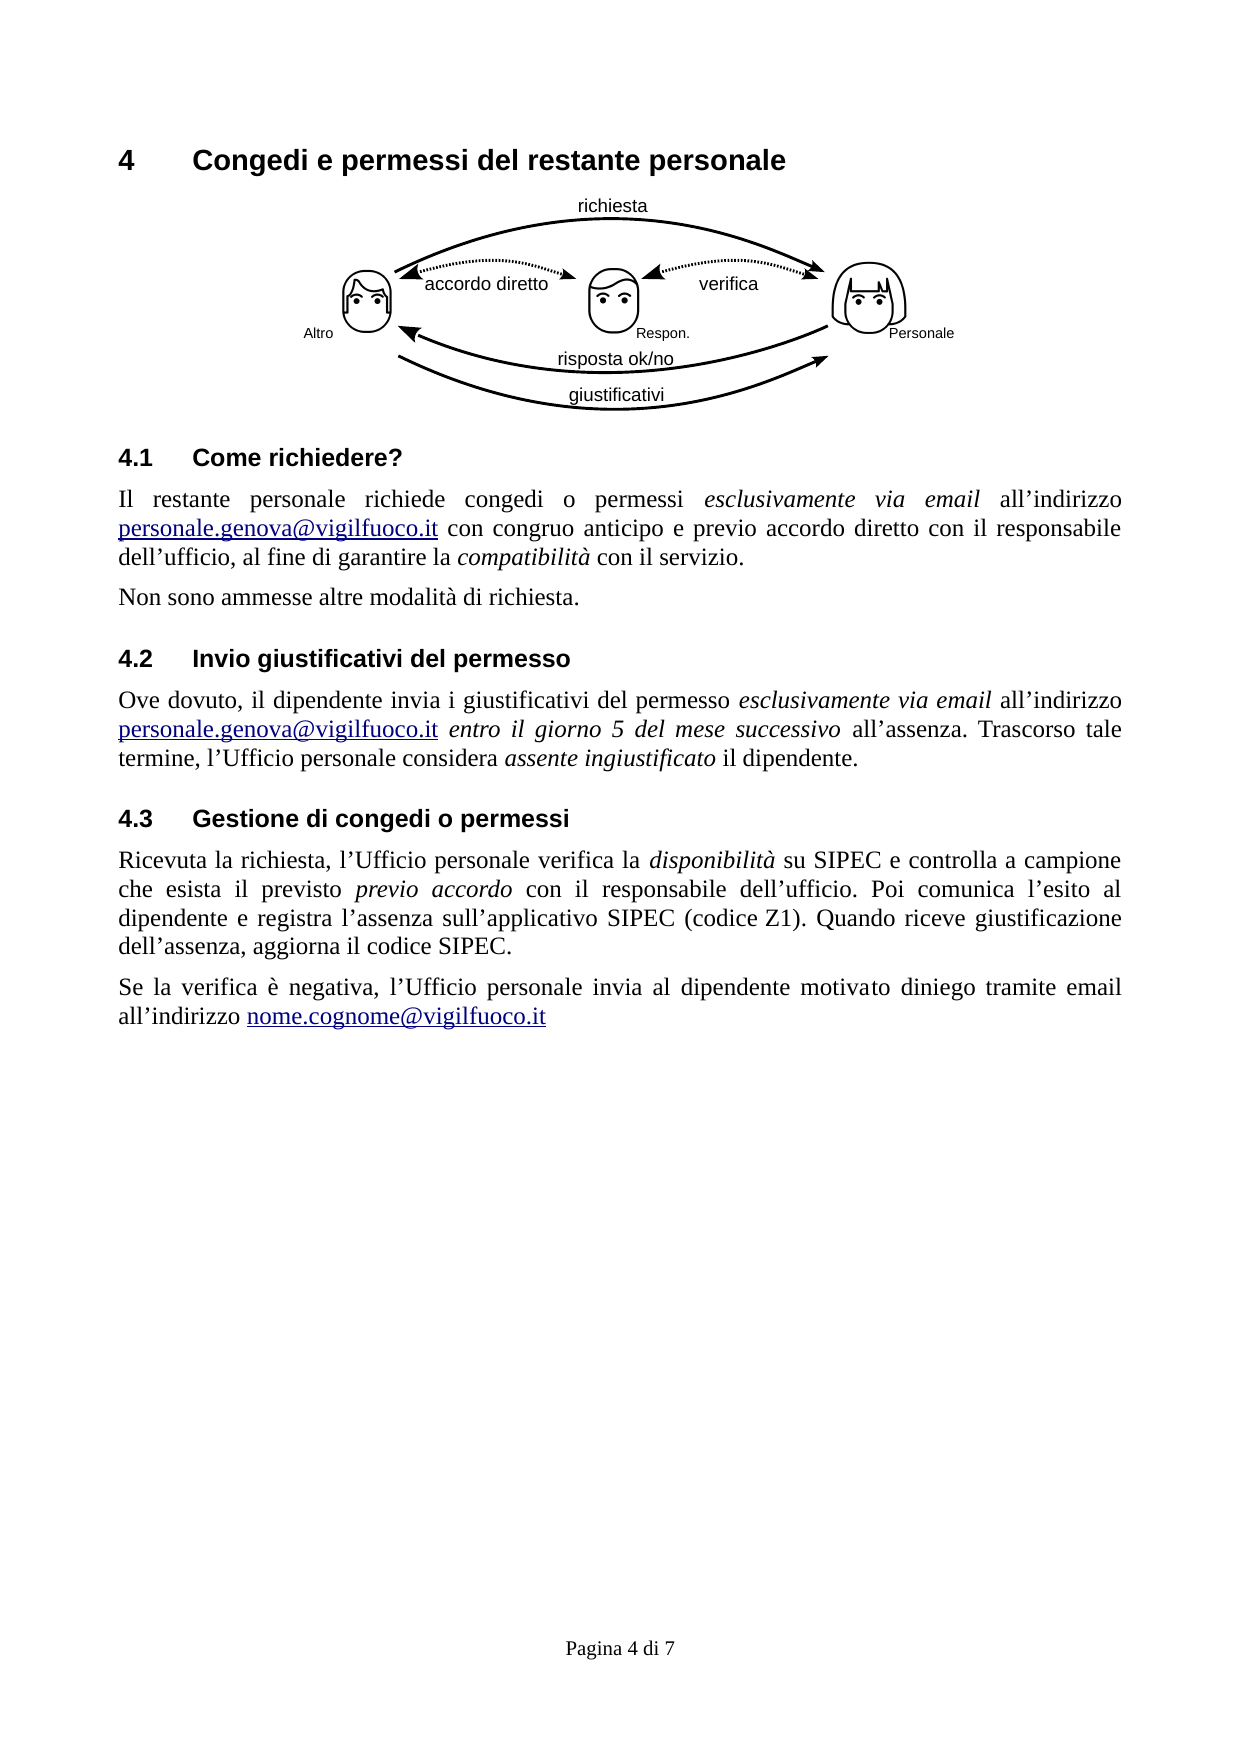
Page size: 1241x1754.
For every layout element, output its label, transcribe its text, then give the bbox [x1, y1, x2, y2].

text Ove dovuto, il dipendente invia i giustificativi del permesso esclusivamente via email all’indirizzo personale.genova@vigilfuoco.it entro il giorno 5 del mese successivo all’assenza. Trascorso tale termine, l’Ufficio personale considera assente ingiustificato il dipendente. [118, 685, 1122, 771]
text Ricevuta la richiesta, l’Ufficio personale verifica la disponibilità su SIPEC e controlla a campione che esista il previsto previo accordo con il responsabile dell’ufficio. Poi comunica l’esito al dipendente e registra l’assenza sull’applicativo SIPEC (codice Z1). Quando riceve giustificazione dell’assenza, aggiorna il codice SIPEC. [118, 845, 1122, 960]
picture [311, 248, 436, 343]
subtitle Come richiedere? [118, 443, 1122, 472]
text Il restante personale richiede congedi o permessi esclusivamente via email all’indirizzo personale.genova@vigilfuoco.it con congruo anticipo e previo accordo diretto con il responsabile dell’ufficio, al fine di garantire la compatibilità con il servizio. [118, 484, 1122, 571]
text Se la verifica è negativa, l’Ufficio personale invia al dipendente motivato diniego tramite email all’indirizzo nome.cognome@vigilfuoco.it [118, 972, 1122, 1029]
subtitle Congedi e permessi del restante personale [118, 143, 1122, 177]
subtitle Invio giustificativi del permesso [118, 644, 1122, 673]
subtitle Gestione di congedi o permessi [118, 804, 1122, 833]
picture [813, 244, 938, 339]
text Non sono ammesse altre modalità di richiesta. [118, 582, 1122, 611]
picture [556, 245, 685, 336]
